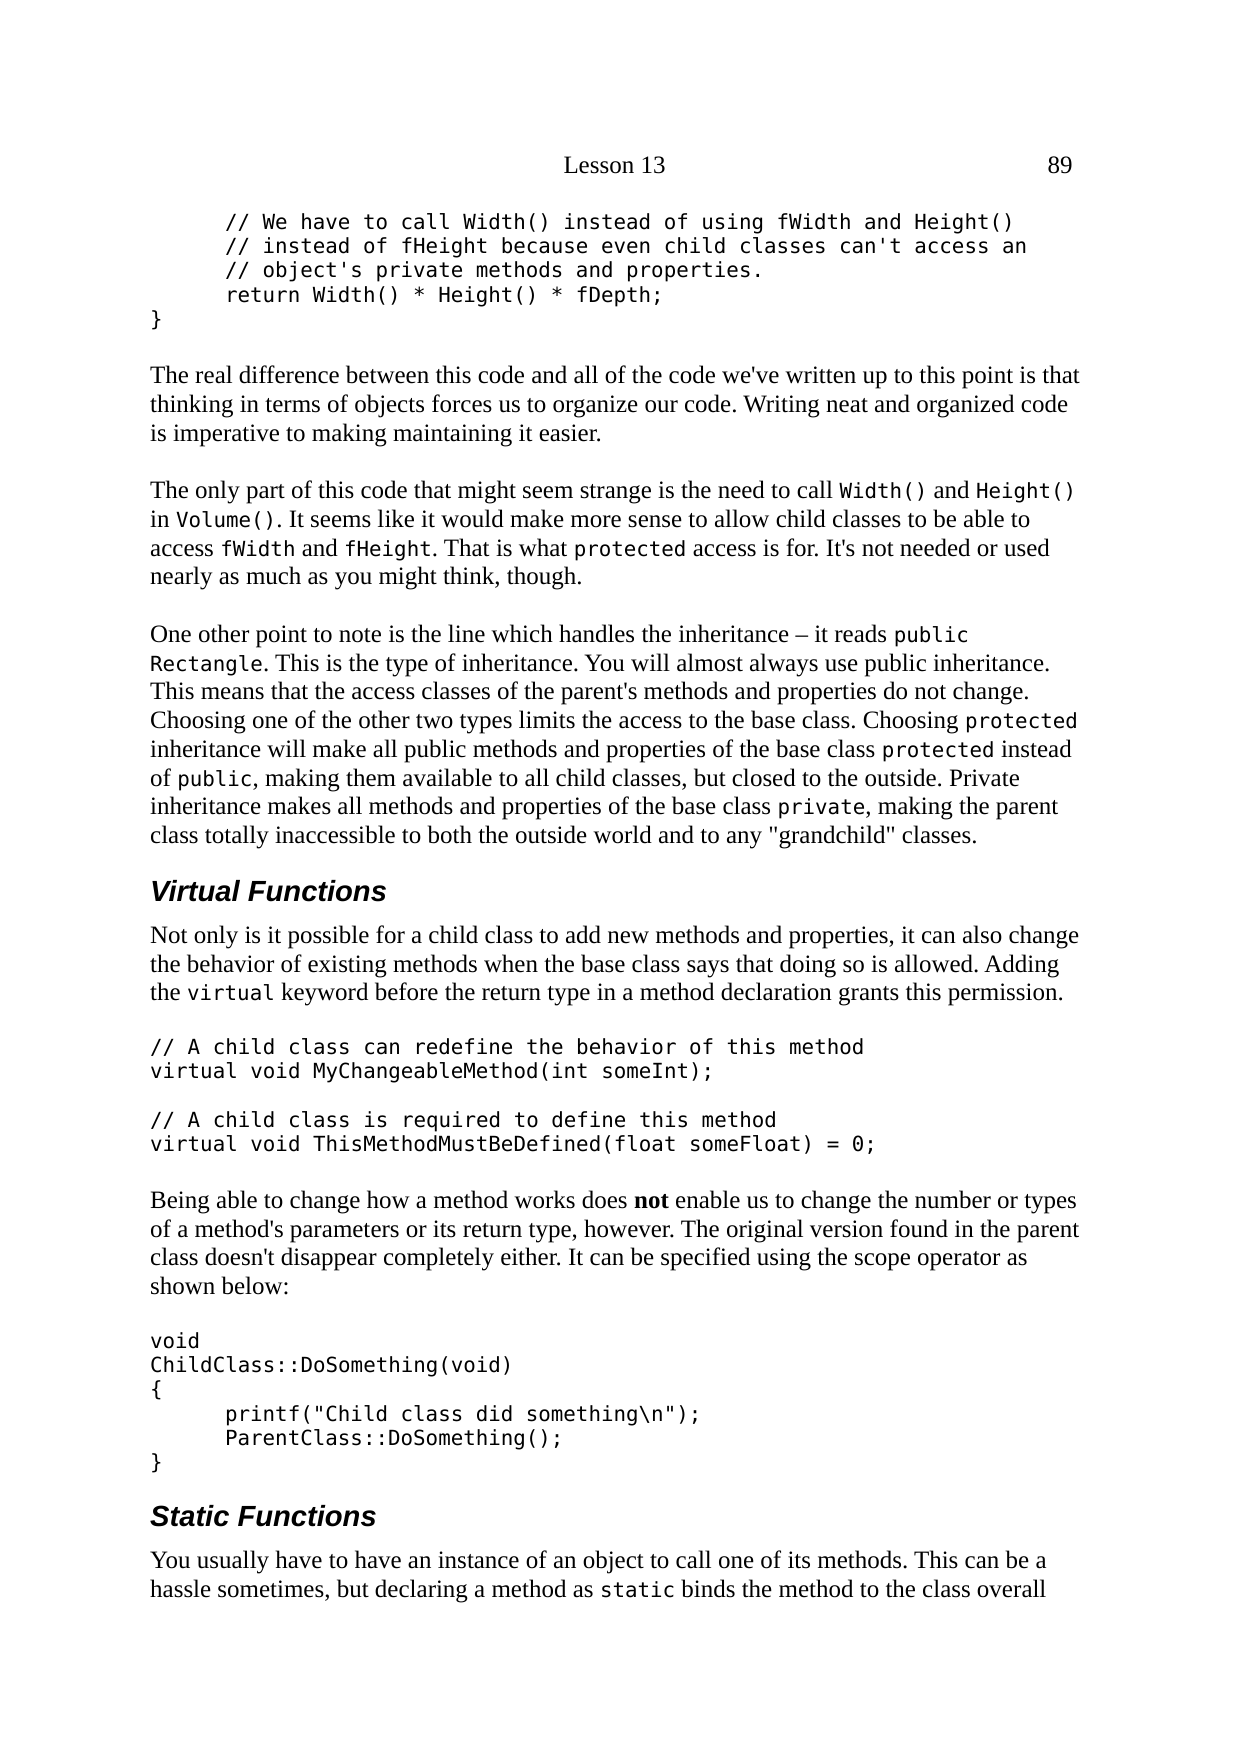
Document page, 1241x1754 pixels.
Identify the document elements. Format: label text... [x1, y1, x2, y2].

text You usually have to have an instance of an object to call one of its methods. This can be a hassle sometimes, but declaring a method as static binds the method to the class overall [150, 1545, 1091, 1603]
text } [150, 307, 1091, 331]
text // instead of fHeight because even child classes can't access an [150, 234, 1091, 258]
text void [150, 1329, 1091, 1353]
text One other point to note is the line which handles the inheritance – it reads public Rectangle. This is the type of inheritance. You will almost always use public inheritance. This means that the access classes of the parent's methods and properties do not change. Choosing one of the other two types limits the access to the base class. Choosing protected inheritance will make all public methods and properties of the base class protected instead of public, making them available to all child classes, but closed to the outside. Private inheritance makes all methods and properties of the base class private, making the parent class totally inaccessible to both the outside world and to any "grandchild" classes. [150, 619, 1091, 849]
text return Width() * Height() * fDepth; [150, 283, 1091, 307]
text printf("Child class did something\n"); [150, 1402, 1091, 1426]
text The real difference between this code and all of the code we've written up to this point is that thinking in terms of objects forces us to organize our code. Writing neat and organized code is imperative to making maintaining it easier. [150, 360, 1091, 446]
subtitle Static Functions [150, 1499, 1091, 1533]
text virtual void ThisMethodMustBeDefined(float someFloat) = 0; [150, 1132, 1091, 1156]
subtitle Virtual Functions [150, 874, 1091, 907]
text // We have to call Width() instead of using fWidth and Height() [150, 210, 1091, 234]
text Being able to change how a method works does not enable us to change the number or types of a method's parameters or its return type, however. The original version found in the parent class doesn't disappear completely either. It can be specified using the scope operator as shown below: [150, 1185, 1091, 1300]
text // A child class is required to define this method [150, 1108, 1091, 1132]
text ParentClass::DoSomething(); [150, 1426, 1091, 1450]
text // A child class can redefine the behavior of this method [150, 1035, 1091, 1059]
text // object's private methods and properties. [150, 258, 1091, 283]
text } [150, 1450, 1091, 1474]
text ChildClass::DoSomething(void) { [150, 1353, 1091, 1402]
text virtual void MyChangeableMethod(int someInt); [150, 1059, 1091, 1083]
text Not only is it possible for a child class to add new methods and properties, it can also change the behavior of existing methods when the base class says that doing so is allowed. Adding the virtual keyword before the return type in a method declaration grants this permission. [150, 920, 1091, 1006]
text The only part of this code that might seem strange is the need to call Width() and Height() in Volume(). It seems like it would make more sense to allow child classes to be able to access fWidth and fHeight. That is what protected access is for. It's not needed or used nearly as much as you might think, though. [150, 475, 1091, 590]
